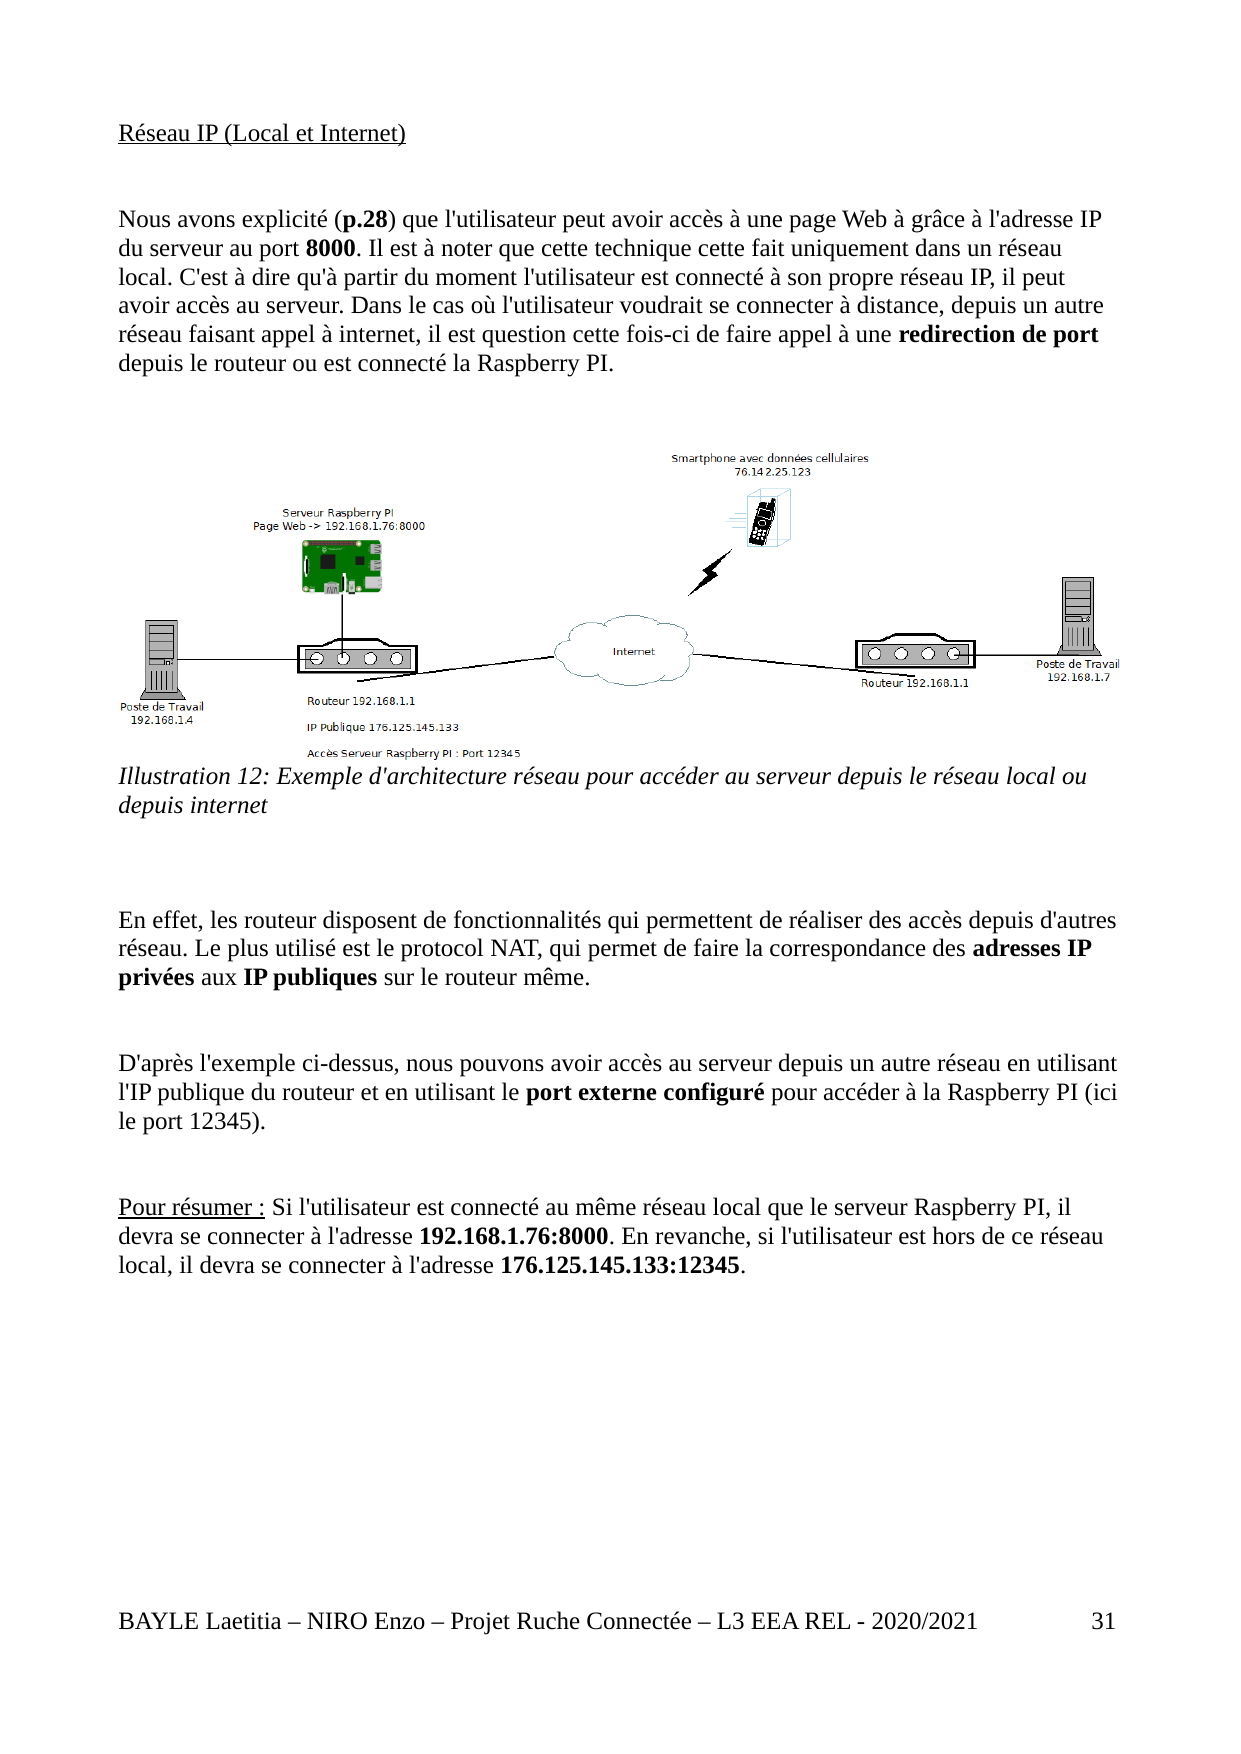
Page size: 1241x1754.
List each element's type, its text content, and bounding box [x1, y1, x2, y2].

text Pour résumer : Si l'utilisateur est connecté au même réseau local que le serveur Raspberry PI, il devra se connecter à l'adresse 192.168.1.76:8000. En revanche, si l'utilisateur est hors de ce réseau local, il devra se connecter à l'adresse 176.125.145.133:12345. [118, 1192, 1122, 1278]
text Réseau IP (Local et Internet) [118, 118, 1122, 147]
text Illustration 12: Exemple d'architecture réseau pour accéder au serveur depuis le réseau local ou depuis internet [118, 761, 1122, 818]
text Nous avons explicité (p.28) que l'utilisateur peut avoir accès à une page Web à grâce à l'adresse IP du serveur au port 8000. Il est à noter que cette technique cette fait uniquement dans un réseau local. C'est à dire qu'à partir du moment l'utilisateur est connecté à son propre réseau IP, il peut avoir accès au serveur. Dans le cas où l'utilisateur voudrait se connecter à distance, depuis un autre réseau faisant appel à internet, il est question cette fois-ci de faire appel à une redirection de port depuis le routeur ou est connecté la Raspberry PI. [118, 204, 1122, 377]
text D'après l'exemple ci-dessus, nous pouvons avoir accès au serveur depuis un autre réseau en utilisant l'IP publique du routeur et en utilisant le port externe configuré pour accéder à la Raspberry PI (ici le port 12345). [118, 1048, 1122, 1135]
picture [118, 452, 1123, 761]
text En effet, les routeur disposent de fonctionnalités qui permettent de réaliser des accès depuis d'autres réseau. Le plus utilisé est le protocol NAT, qui permet de faire la correspondance des adresses IP privées aux IP publiques sur le routeur même. [118, 905, 1122, 991]
